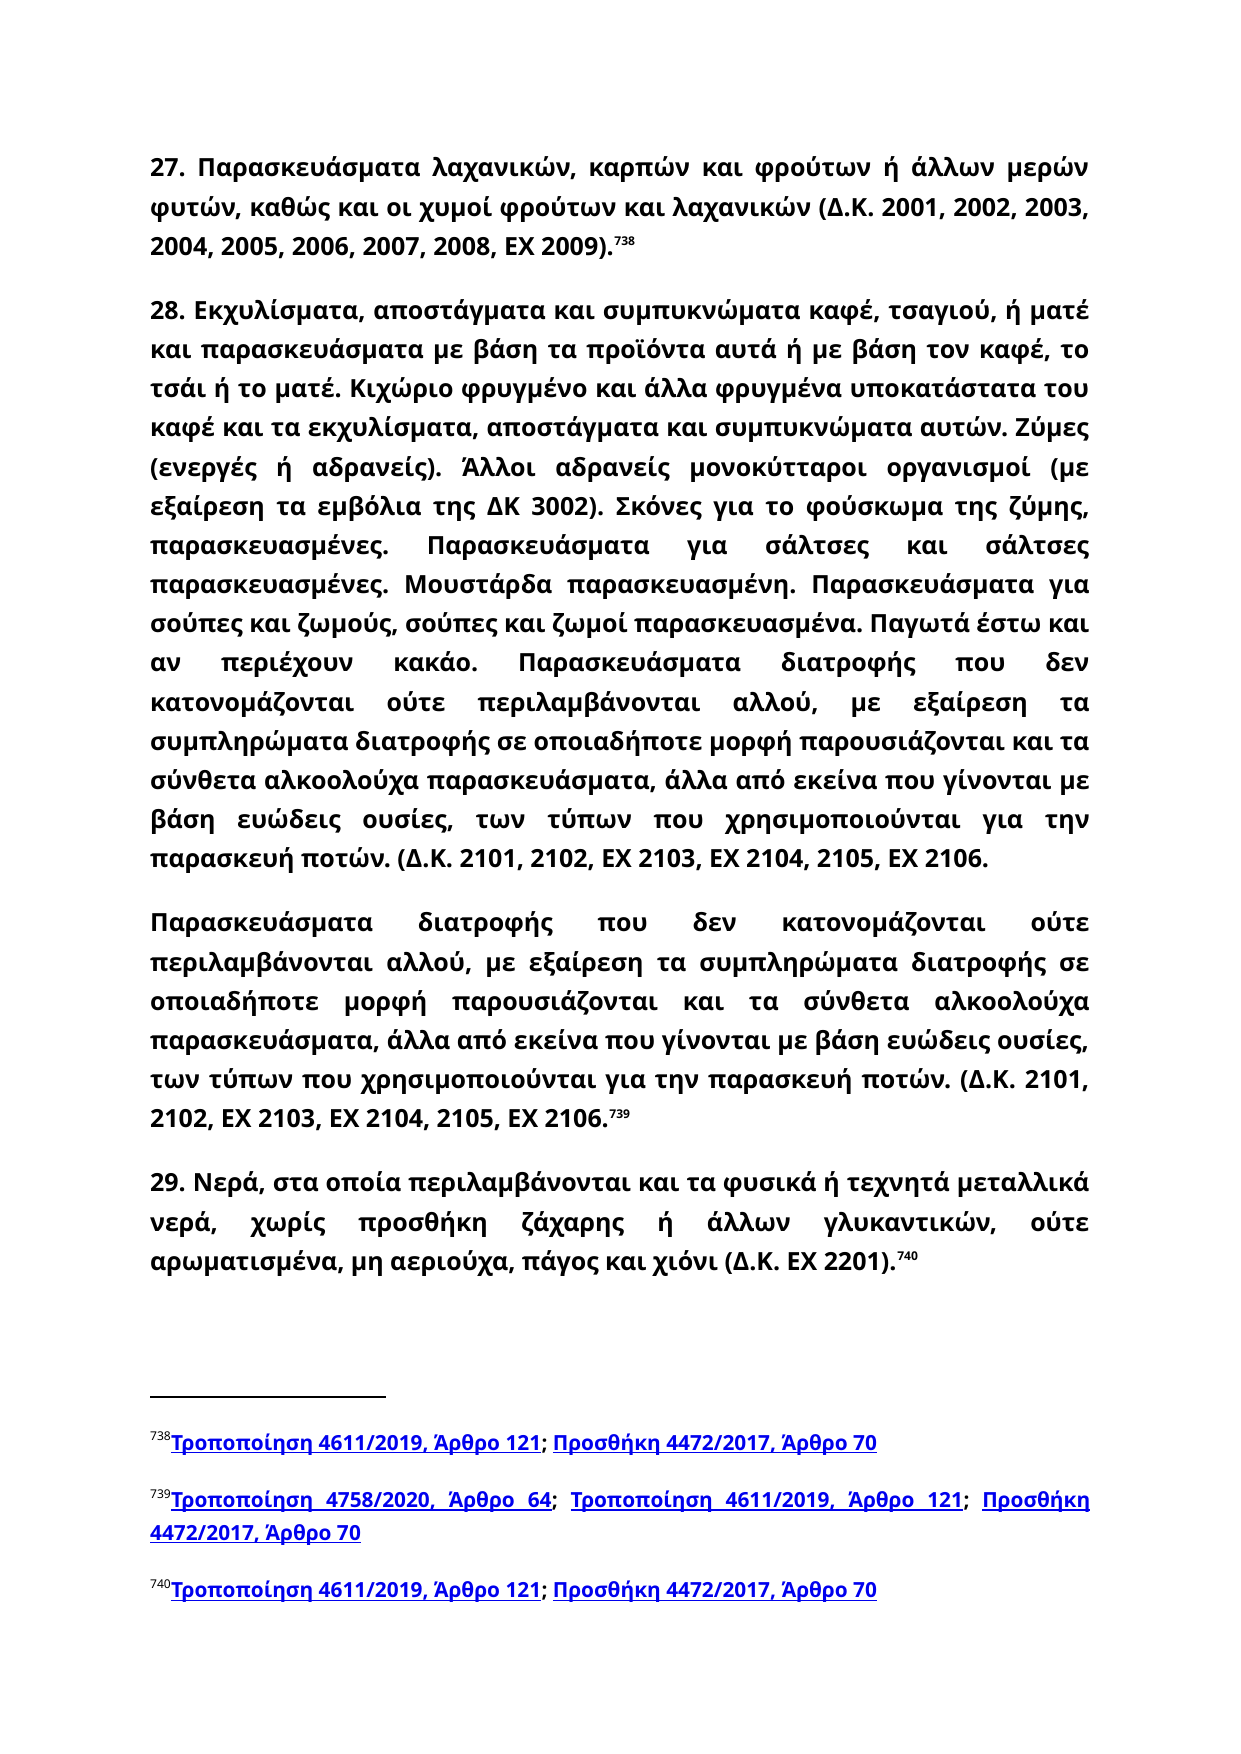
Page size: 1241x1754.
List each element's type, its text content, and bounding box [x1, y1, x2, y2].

text Τροποποίηση 4758/2020, Άρθρο 64; Τροποποίηση 4611/2019, Άρθρο 121; Προσθήκη 4472/2017, Άρθρο 70 [150, 1485, 1090, 1546]
text Παρασκευάσματα διατροφής που δεν κατονομάζονται ούτε περιλαμβάνονται αλλού, με εξαίρεση τα συμπληρώματα διατροφής σε οποιαδήποτε μορφή παρουσιάζονται και τα σύνθετα αλκοολούχα παρασκευάσματα, άλλα από εκείνα που γίνονται με βάση ευώδεις ουσίες, των τύπων που χρησιμοποιούνται για την παρασκευή ποτών. (Δ.Κ. 2101, 2102, ΕΧ 2103, ΕΧ 2104, 2105, ΕΧ 2106. [150, 905, 1090, 1135]
text Τροποποίηση 4611/2019, Άρθρο 121; Προσθήκη 4472/2017, Άρθρο 70 [150, 1576, 1090, 1604]
text 28. Εκχυλίσματα, αποστάγματα και συμπυκνώματα καφέ, τσαγιού, ή ματέ και παρασκευάσματα με βάση τα προϊόντα αυτά ή με βάση τον καφέ, το τσάι ή το ματέ. Κιχώριο φρυγμένο και άλλα φρυγμένα υποκατάστατα του καφέ και τα εκχυλίσματα, αποστάγματα και συμπυκνώματα αυτών. Ζύμες (ενεργές ή αδρανείς). Άλλοι αδρανείς μονοκύτταροι οργανισμοί (με εξαίρεση τα εμβόλια της ΔΚ 3002). Σκόνες για το φούσκωμα της ζύμης, παρασκευασμένες. Παρασκευάσματα για σάλτσες και σάλτσες παρασκευασμένες. Μουστάρδα παρασκευασμένη. Παρασκευάσματα για σούπες και ζωμούς, σούπες και ζωμοί παρασκευασμένα. Παγωτά έστω και αν περιέχουν κακάο. Παρασκευάσματα διατροφής που δεν κατονομάζονται ούτε περιλαμβάνονται αλλού, με εξαίρεση τα συμπληρώματα διατροφής σε οποιαδήποτε μορφή παρουσιάζονται και τα σύνθετα αλκοολούχα παρασκευάσματα, άλλα από εκείνα που γίνονται με βάση ευώδεις ουσίες, των τύπων που χρησιμοποιούνται για την παρασκευή ποτών. (Δ.Κ. 2101, 2102, ΕΧ 2103, ΕΧ 2104, 2105, ΕΧ 2106. [150, 292, 1090, 875]
text Τροποποίηση 4611/2019, Άρθρο 121; Προσθήκη 4472/2017, Άρθρο 70 [150, 1428, 1090, 1456]
text 29. Νερά, στα οποία περιλαμβάνονται και τα φυσικά ή τεχνητά μεταλλικά νερά, χωρίς προσθήκη ζάχαρης ή άλλων γλυκαντικών, ούτε αρωματισμένα, μη αεριούχα, πάγος και χιόνι (Δ.Κ. ΕΧ 2201). [150, 1165, 1090, 1277]
text 27. Παρασκευάσματα λαχανικών, καρπών και φρούτων ή άλλων μερών φυτών, καθώς και οι χυμοί φρούτων και λαχανικών (Δ.Κ. 2001, 2002, 2003, 2004, 2005, 2006, 2007, 2008, ΕΧ 2009). [150, 150, 1090, 262]
